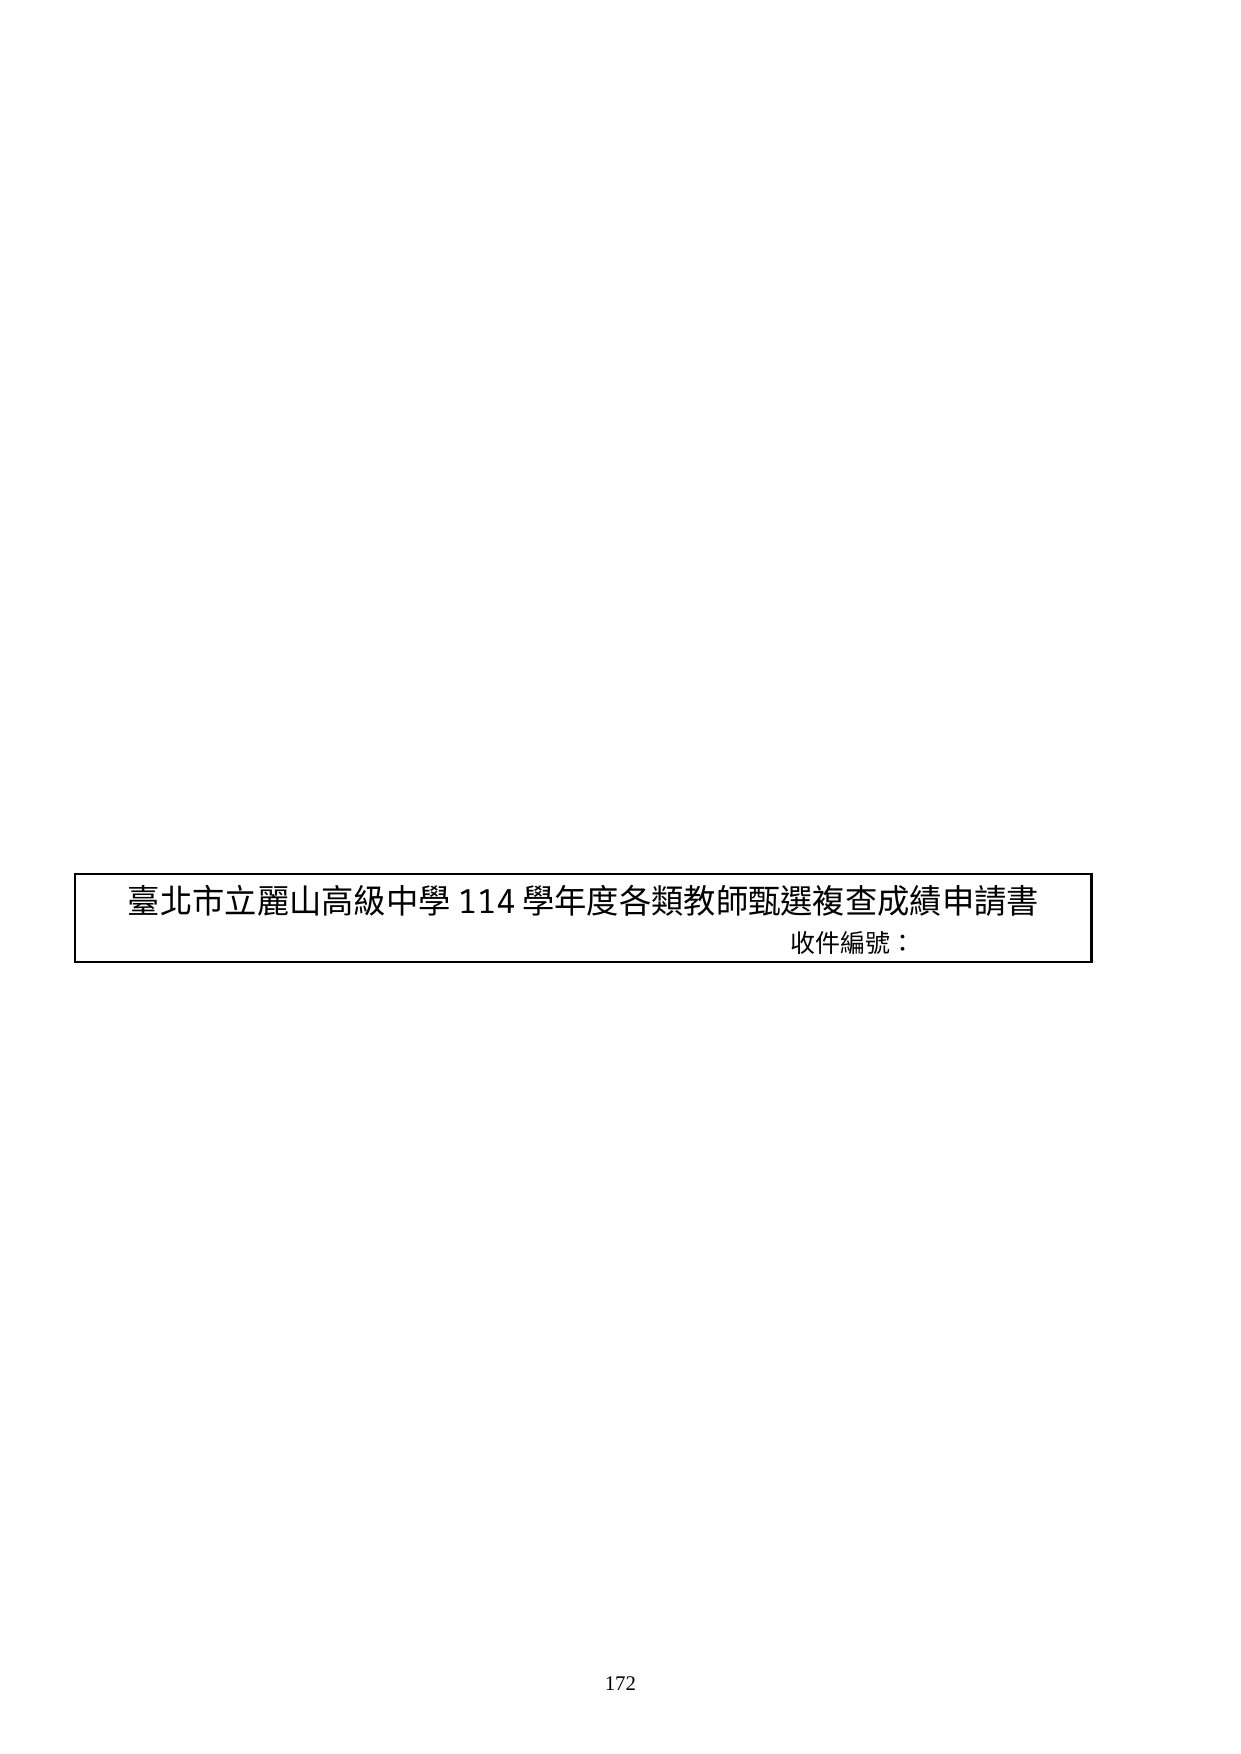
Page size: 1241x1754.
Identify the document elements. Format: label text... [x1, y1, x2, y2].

table_header 臺北市立麗山高級中學114學年度各類教師甄選複查成績申請書 收件編號： [76, 875, 1090, 961]
